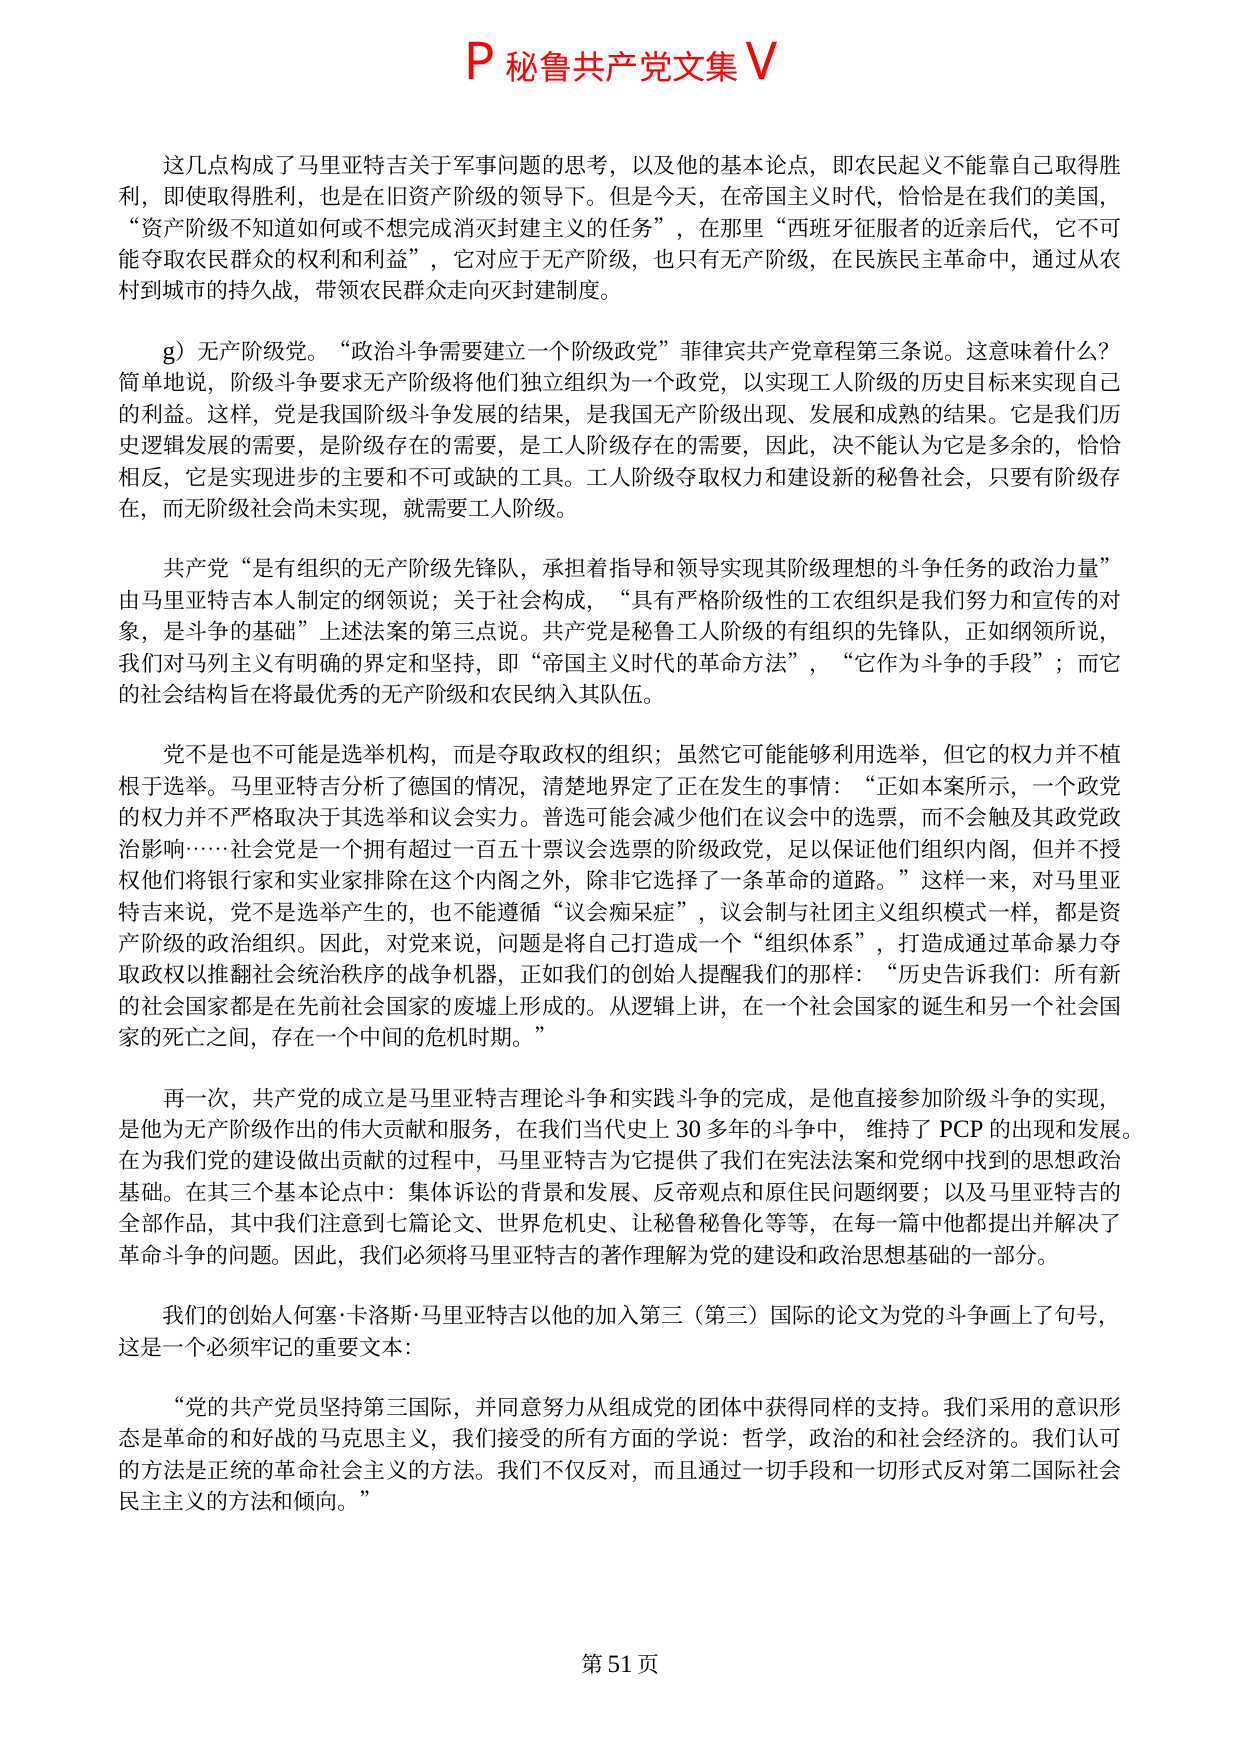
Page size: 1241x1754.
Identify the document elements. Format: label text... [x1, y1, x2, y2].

text 共产党“是有组织的无产阶级先锋队，承担着指导和领导实现其阶级理想的斗争任务的政治力量”由马里亚特吉本人制定的纲领说；关于社会构成，“具有严格阶级性的工农组织是我们努力和宣传的对象，是斗争的基础”上述法案的第三点说。共产党是秘鲁工人阶级的有组织的先锋队，正如纲领所说，我们对马列主义有明确的界定和坚持，即“帝国主义时代的革命方法”，“它作为斗争的手段”；而它的社会结构旨在将最优秀的无产阶级和农民纳入其队伍。 [118, 551, 1122, 709]
text 再一次，共产党的成立是马里亚特吉理论斗争和实践斗争的完成，是他直接参加阶级斗争的实现，是他为无产阶级作出的伟大贡献和服务，在我们当代史上30多年的斗争中， 维持了 PCP 的出现和发展。在为我们党的建设做出贡献的过程中，马里亚特吉为它提供了我们在宪法法案和党纲中找到的思想政治基础。在其三个基本论点中：集体诉讼的背景和发展、反帝观点和原住民问题纲要；以及马里亚特吉的全部作品，其中我们注意到七篇论文、世界危机史、让秘鲁秘鲁化等等，在每一篇中他都提出并解决了革命斗争的问题。因此，我们必须将马里亚特吉的著作理解为党的建设和政治思想基础的一部分。 [118, 1081, 1122, 1269]
text 党不是也不可能是选举机构，而是夺取政权的组织；虽然它可能能够利用选举，但它的权力并不植根于选举。马里亚特吉分析了德国的情况，清楚地界定了正在发生的事情：“正如本案所示，一个政党的权力并不严格取决于其选举和议会实力。普选可能会减少他们在议会中的选票，而不会触及其政党政治影响……社会党是一个拥有超过一百五十票议会选票的阶级政党，足以保证他们组织内阁，但并不授权他们将银行家和实业家排除在这个内阁之外，除非它选择了一条革命的道路。”这样一来，对马里亚特吉来说，党不是选举产生的，也不能遵循“议会痴呆症”，议会制与社团主义组织模式一样，都是资产阶级的政治组织。因此，对党来说，问题是将自己打造成一个“组织体系”，打造成通过革命暴力夺取政权以推翻社会统治秩序的战争机器，正如我们的创始人提醒我们的那样：“历史告诉我们：所有新的社会国家都是在先前社会国家的废墟上形成的。从逻辑上讲，在一个社会国家的诞生和另一个社会国家的死亡之间，存在一个中间的危机时期。” [118, 737, 1122, 1052]
text 这几点构成了马里亚特吉关于军事问题的思考，以及他的基本论点，即农民起义不能靠自己取得胜利，即使取得胜利，也是在旧资产阶级的领导下。但是今天，在帝国主义时代，恰恰是在我们的美国，“资产阶级不知道如何或不想完成消灭封建主义的任务”，在那里“西班牙征服者的近亲后代，它不可能夺取农民群众的权利和利益”，它对应于无产阶级，也只有无产阶级，在民族民主革命中，通过从农村到城市的持久战，带领农民群众走向灭封建制度。 [118, 148, 1122, 305]
text 我们的创始人何塞·卡洛斯·马里亚特吉以他的加入第三（第三）国际的论文为党的斗争画上了句号，这是一个必须牢记的重要文本： [118, 1298, 1122, 1361]
text g）无产阶级党。“政治斗争需要建立一个阶级政党”菲律宾共产党章程第三条说。这意味着什么？简单地说，阶级斗争要求无产阶级将他们独立组织为一个政党，以实现工人阶级的历史目标来实现自己的利益。这样，党是我国阶级斗争发展的结果，是我国无产阶级出现、发展和成熟的结果。它是我们历史逻辑发展的需要，是阶级存在的需要，是工人阶级存在的需要，因此，决不能认为它是多余的，恰恰相反，它是实现进步的主要和不可或缺的工具。工人阶级夺取权力和建设新的秘鲁社会，只要有阶级存在，而无阶级社会尚未实现，就需要工人阶级。 [118, 334, 1122, 523]
text “党的共产党员坚持第三国际，并同意努力从组成党的团体中获得同样的支持。我们采用的意识形态是革命的和好战的马克思主义，我们接受的所有方面的学说：哲学，政治的和社会经济的。我们认可的方法是正统的革命社会主义的方法。我们不仅反对，而且通过一切手段和一切形式反对第二国际社会民主主义的方法和倾向。” [118, 1390, 1122, 1516]
